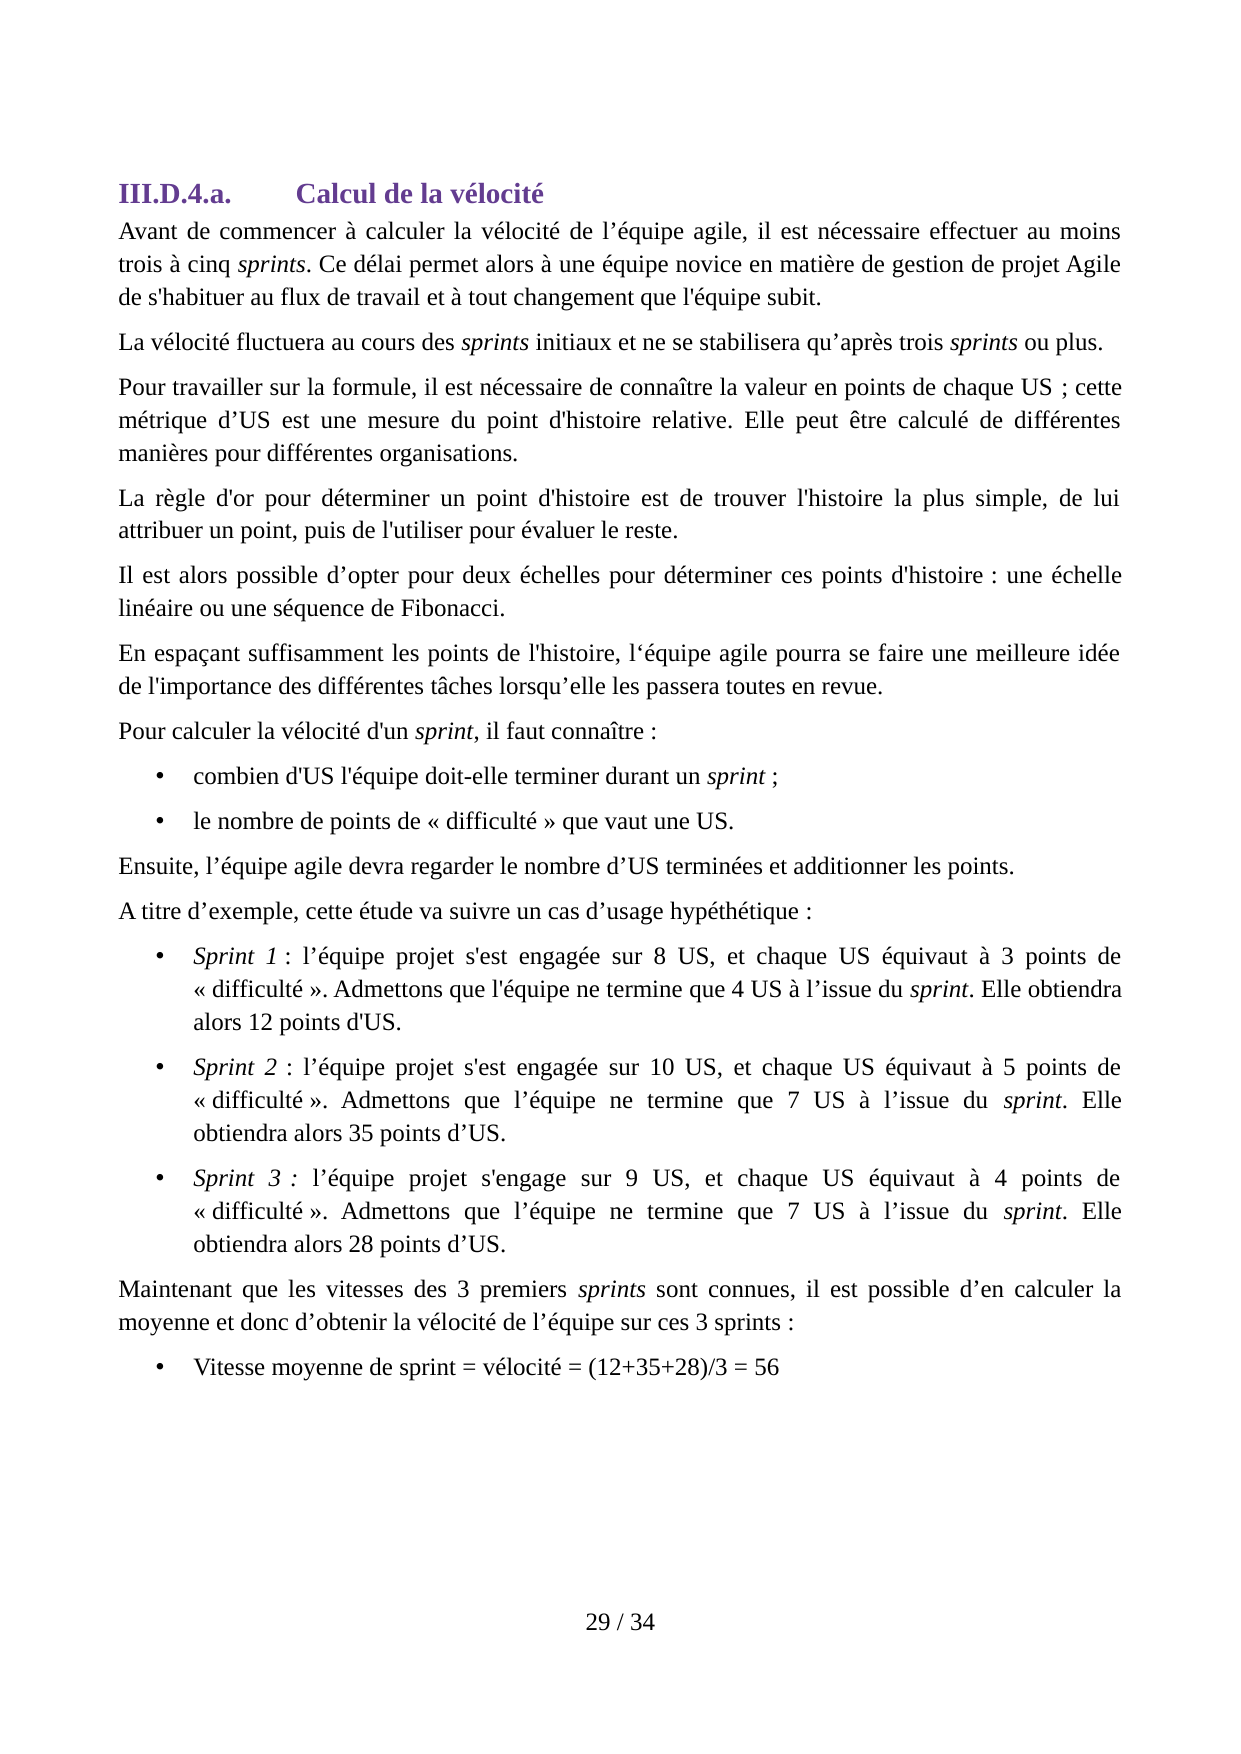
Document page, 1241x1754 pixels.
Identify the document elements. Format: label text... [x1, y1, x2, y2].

text Ensuite, l’équipe agile devra regarder le nombre d’US terminées et additionner les points. [118, 851, 1122, 880]
text Pour calculer la vélocité d'un sprint, il faut connaître : [118, 716, 1122, 745]
list Sprint 1 : l’équipe projet s'est engagée sur 8 US, et chaque US équivaut à 3 points de « difficulté ». Admettons que l'équipe ne termine que 4 US à l’issue du sprint. Elle obtiendra alors 12 points d'US. [156, 941, 1122, 1036]
subtitle Calcul de la vélocité [118, 176, 1122, 210]
list Sprint 3 : l’équipe projet s'engage sur 9 US, et chaque US équivaut à 4 points de « difficulté ». Admettons que l’équipe ne termine que 7 US à l’issue du sprint. Elle obtiendra alors 28 points d’US. [156, 1163, 1122, 1257]
text Avant de commencer à calculer la vélocité de l’équipe agile, il est nécessaire effectuer au moins trois à cinq sprints. Ce délai permet alors à une équipe novice en matière de gestion de projet Agile de s'habituer au flux de travail et à tout changement que l'équipe subit. [118, 216, 1122, 311]
text Il est alors possible d’opter pour deux échelles pour déterminer ces points d'histoire : une échelle linéaire ou une séquence de Fibonacci. [118, 561, 1122, 622]
list combien d'US l'équipe doit-elle terminer durant un sprint ; [156, 761, 1122, 790]
list le nombre de points de « difficulté » que vaut une US. [156, 806, 1122, 835]
list Vitesse moyenne de sprint = vélocité = (12+35+28)/3 = 56 [156, 1352, 1122, 1380]
text A titre d’exemple, cette étude va suivre un cas d’usage hypéthétique : [118, 896, 1122, 925]
text La règle d'or pour déterminer un point d'histoire est de trouver l'histoire la plus simple, de lui attribuer un point, puis de l'utiliser pour évaluer le reste. [118, 483, 1122, 544]
text En espaçant suffisamment les points de l'histoire, l‘équipe agile pourra se faire une meilleure idée de l'importance des différentes tâches lorsqu’elle les passera toutes en revue. [118, 638, 1122, 700]
text La vélocité fluctuera au cours des sprints initiaux et ne se stabilisera qu’après trois sprints ou plus. [118, 327, 1122, 356]
text Pour travailler sur la formule, il est nécessaire de connaître la valeur en points de chaque US ; cette métrique d’US est une mesure du point d'histoire relative. Elle peut être calculé de différentes manières pour différentes organisations. [118, 372, 1122, 466]
list Sprint 2 : l’équipe projet s'est engagée sur 10 US, et chaque US équivaut à 5 points de « difficulté ». Admettons que l’équipe ne termine que 7 US à l’issue du sprint. Elle obtiendra alors 35 points d’US. [156, 1052, 1122, 1147]
text Maintenant que les vitesses des 3 premiers sprints sont connues, il est possible d’en calculer la moyenne et donc d’obtenir la vélocité de l’équipe sur ces 3 sprints : [118, 1274, 1122, 1335]
